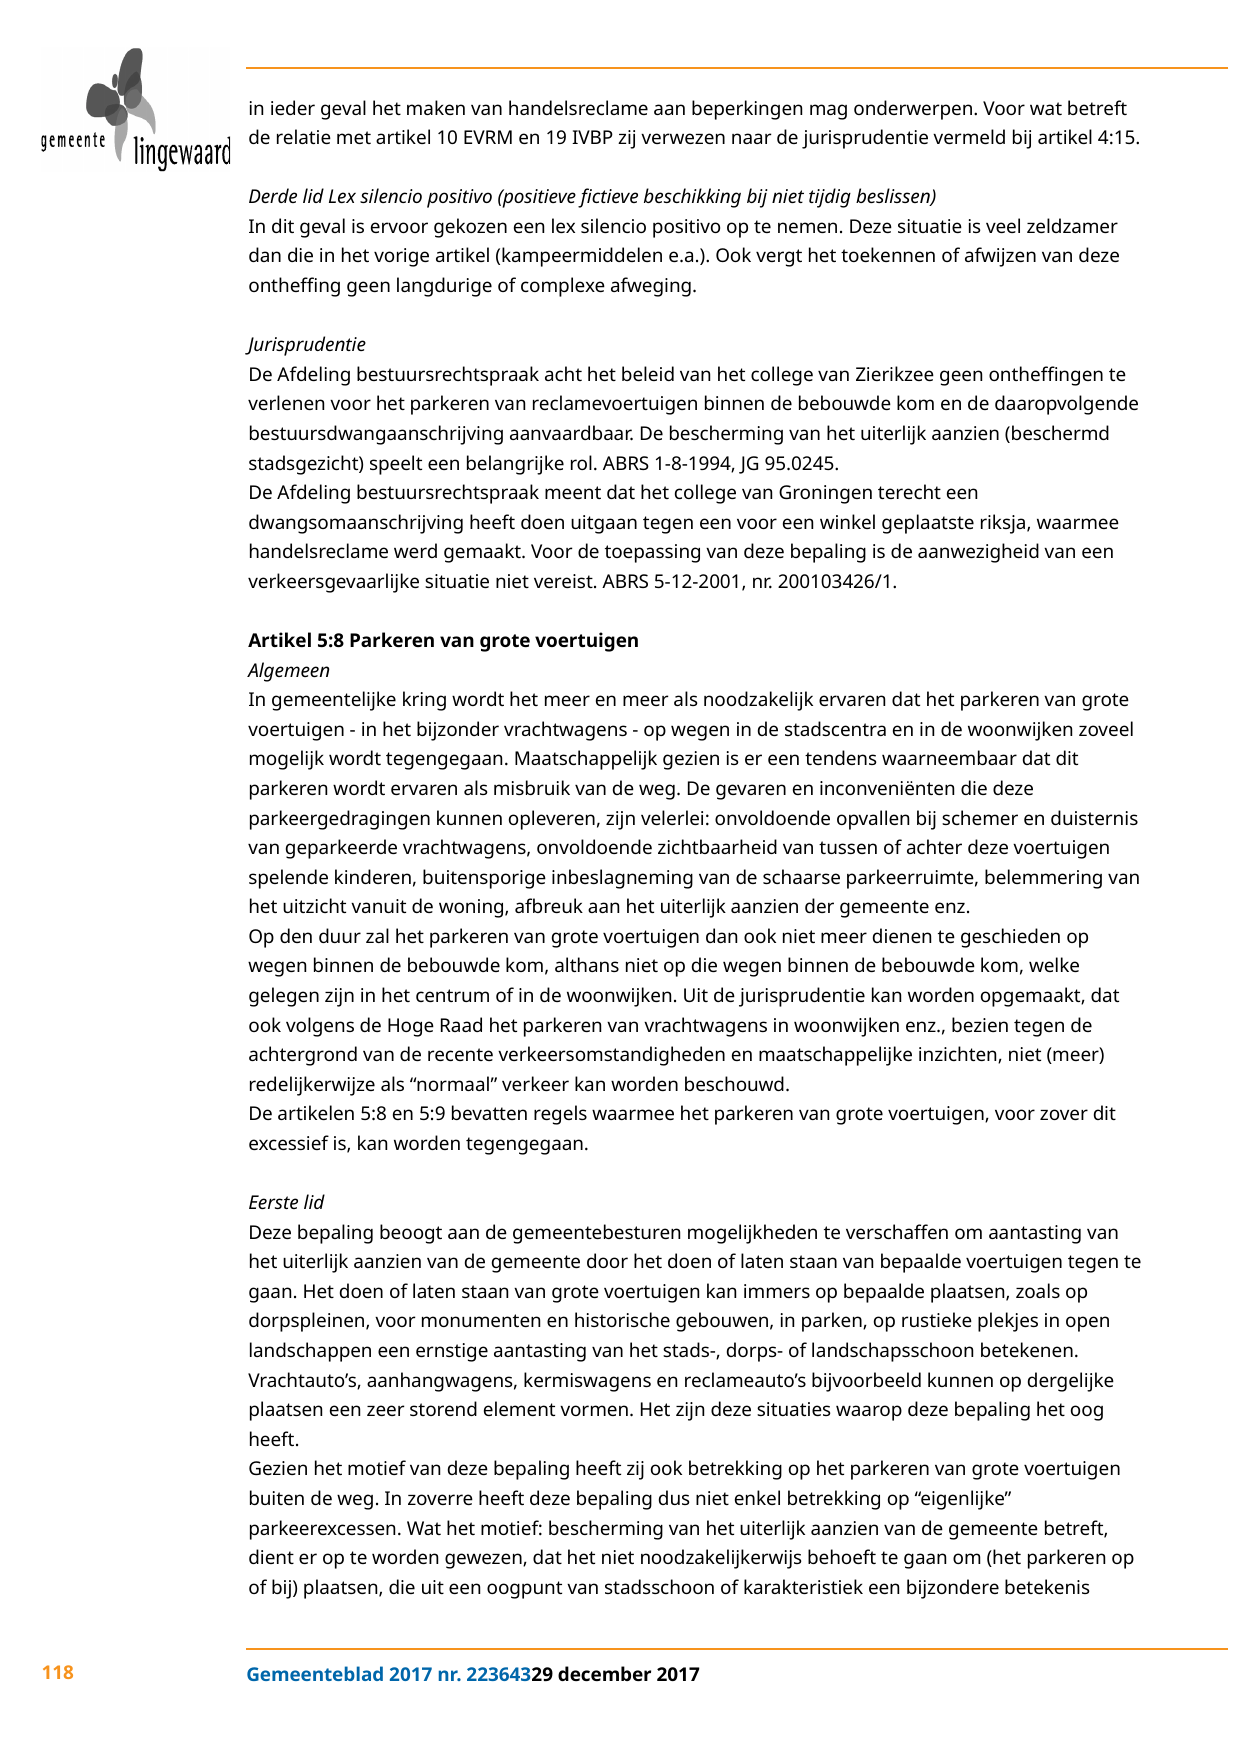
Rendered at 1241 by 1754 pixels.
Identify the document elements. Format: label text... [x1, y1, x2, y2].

text Deze bepaling beoogt aan de gemeentebesturen mogelijkheden te verschaffen om aantasting van het uiterlijk aanzien van de gemeente door het doen of laten staan van bepaalde voertuigen tegen te gaan. Het doen of laten staan van grote voertuigen kan immers op bepaalde plaatsen, zoals op dorpspleinen, voor monumenten en historische gebouwen, in parken, op rustieke plekjes in open landschappen een ernstige aantasting van het stads-, dorps- of landschapsschoon betekenen. Vrachtauto’s, aanhangwagens, kermiswagens en reclameauto’s bijvoorbeeld kunnen op dergelijke plaatsen een zeer storend element vormen. Het zijn deze situaties waarop deze bepaling het oog heeft. [248, 1219, 1152, 1452]
text Artikel 5:8 Parkeren van grote voertuigen [248, 627, 1152, 653]
text in ieder geval het maken van handelsreclame aan beperkingen mag onderwerpen. Voor wat betreft de relatie met artikel 10 EVRM en 19 IVBP zij verwezen naar de jurisprudentie vermeld bij artikel 4:15. [248, 95, 1152, 150]
text De artikelen 5:8 en 5:9 bevatten regels waarmee het parkeren van grote voertuigen, voor zover dit excessief is, kan worden tegengegaan. [248, 1101, 1152, 1156]
text Op den duur zal het parkeren van grote voertuigen dan ook niet meer dienen te geschieden op wegen binnen de bebouwde kom, althans niet op die wegen binnen de bebouwde kom, welke gelegen zijn in het centrum of in de woonwijken. Uit de jurisprudentie kan worden opgemaakt, dat ook volgens de Hoge Raad het parkeren van vrachtwagens in woonwijken enz., bezien tegen de achtergrond van de recente verkeersomstandigheden en maatschappelijke inzichten, niet (meer) redelijkerwijze als “normaal” verkeer kan worden beschouwd. [248, 923, 1152, 1097]
text De Afdeling bestuursrechtspraak meent dat het college van Groningen terecht een dwangsomaanschrijving heeft doen uitgaan tegen een voor een winkel geplaatste riksja, waarmee handelsreclame werd gemaakt. Voor de toepassing van deze bepaling is de aanwezigheid van een verkeersgevaarlijke situatie niet vereist. ABRS 5-12-2001, nr. 200103426/1. [248, 479, 1152, 594]
text In gemeentelijke kring wordt het meer en meer als noodzakelijk ervaren dat het parkeren van grote voertuigen - in het bijzonder vrachtwagens - op wegen in de stadscentra en in de woonwijken zoveel mogelijk wordt tegengegaan. Maatschappelijk gezien is er een tendens waarneembaar dat dit parkeren wordt ervaren als misbruik van de weg. De gevaren en inconveniënten die deze parkeergedragingen kunnen opleveren, zijn velerlei: onvoldoende opvallen bij schemer en duisternis van geparkeerde vrachtwagens, onvoldoende zichtbaarheid van tussen of achter deze voertuigen spelende kinderen, buitensporige inbeslagneming van de schaarse parkeerruimte, belemmering van het uitzicht vanuit de woning, afbreuk aan het uiterlijk aanzien der gemeente enz. [248, 686, 1152, 919]
text Derde lid Lex silencio positivo (positieve fictieve beschikking bij niet tijdig beslissen) [248, 183, 1152, 209]
text In dit geval is ervoor gekozen een lex silencio positivo op te nemen. Deze situatie is veel zeldzamer dan die in het vorige artikel (kampeermiddelen e.a.). Ook vergt het toekennen of afwijzen van deze ontheffing geen langdurige of complexe afweging. [248, 213, 1152, 298]
text Jurisprudentie [248, 331, 1152, 357]
text Gezien het motief van deze bepaling heeft zij ook betrekking op het parkeren van grote voertuigen buiten de weg. In zoverre heeft deze bepaling dus niet enkel betrekking op “eigenlijke” parkeerexcessen. Wat het motief: bescherming van het uiterlijk aanzien van de gemeente betreft, dient er op te worden gewezen, dat het niet noodzakelijkerwijs behoeft te gaan om (het parkeren op of bij) plaatsen, die uit een oogpunt van stadsschoon of karakteristiek een bijzondere betekenis [248, 1456, 1152, 1600]
text Eerste lid [248, 1189, 1152, 1215]
text De Afdeling bestuursrechtspraak acht het beleid van het college van Zierikzee geen ontheffingen te verlenen voor het parkeren van reclamevoertuigen binnen de bebouwde kom en de daaropvolgende bestuursdwangaanschrijving aanvaardbaar. De bescherming van het uiterlijk aanzien (beschermd stadsgezicht) speelt een belangrijke rol. ABRS 1-8-1994, JG 95.0245. [248, 361, 1152, 476]
picture [41, 47, 231, 172]
text Algemeen [248, 657, 1152, 683]
